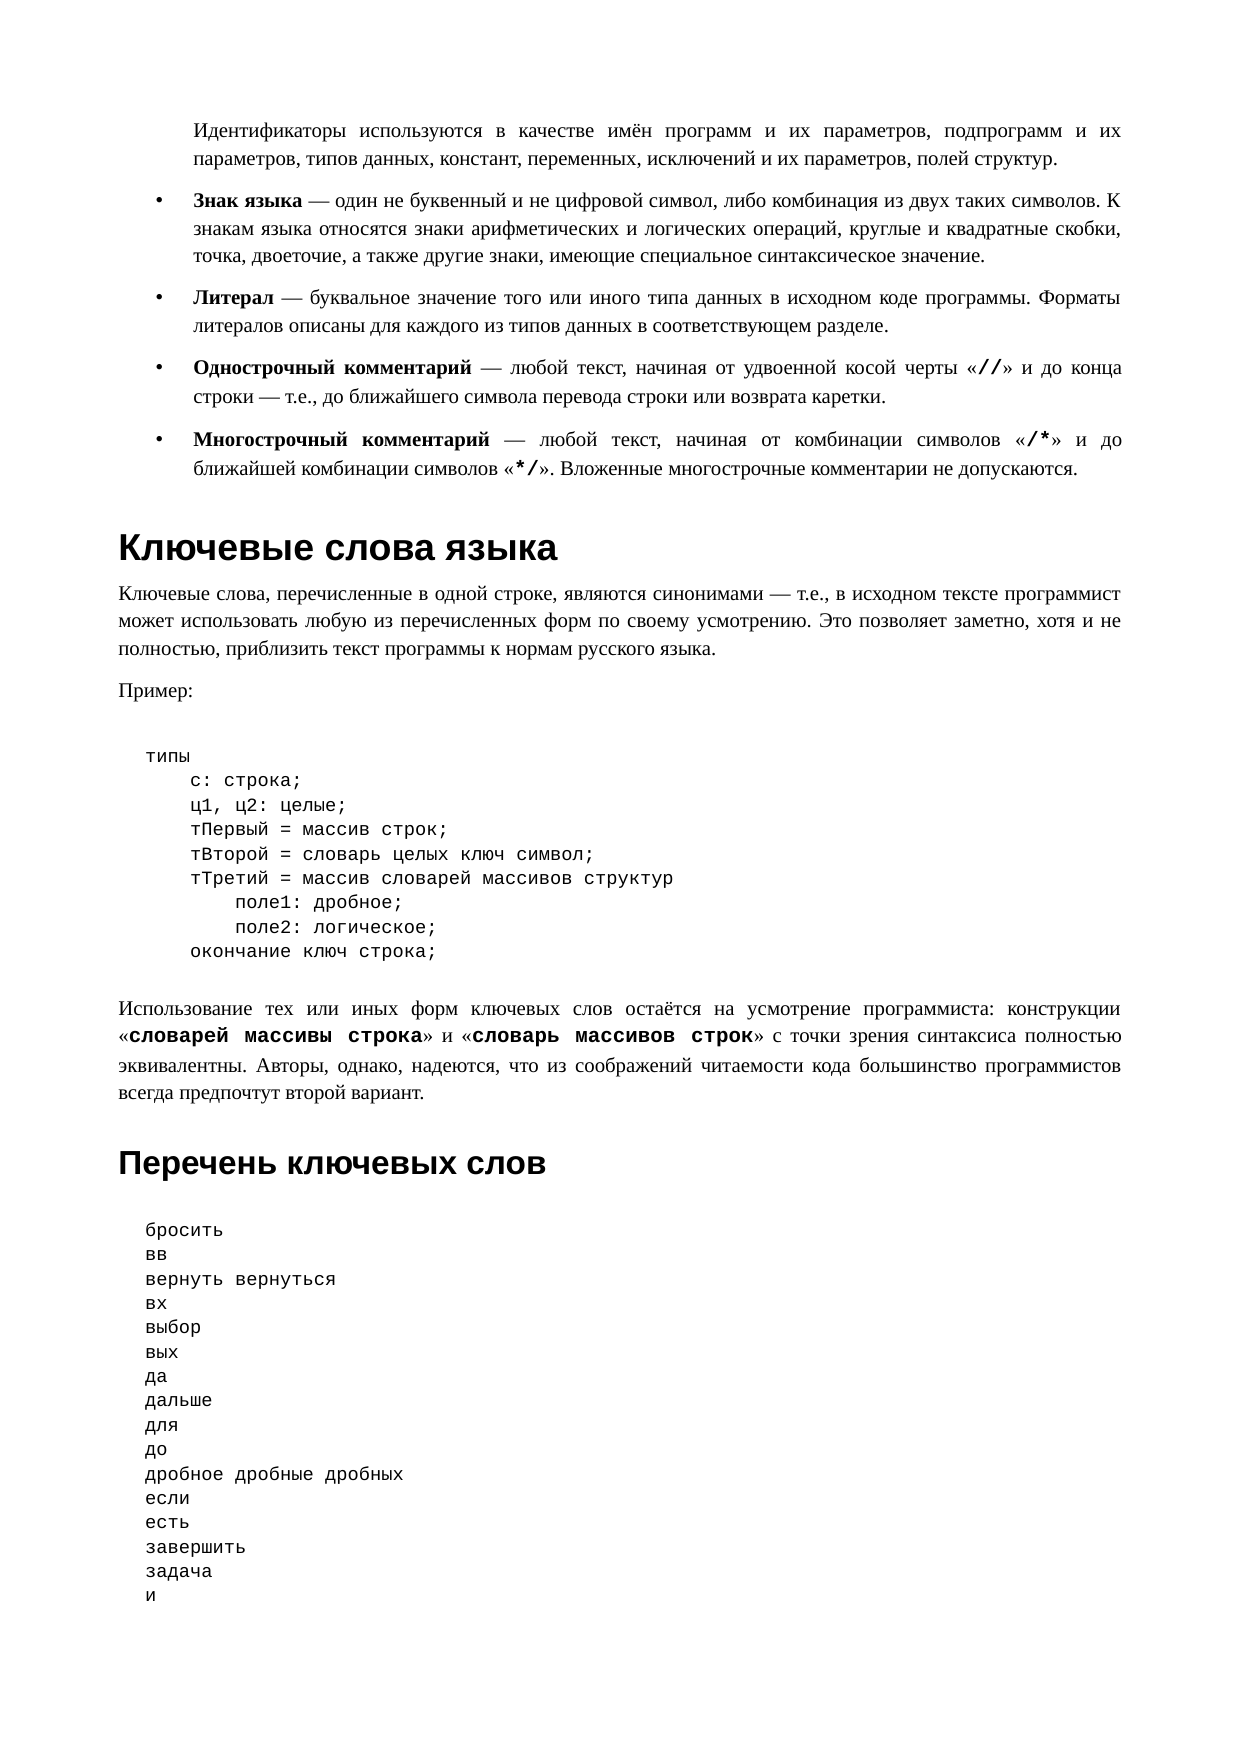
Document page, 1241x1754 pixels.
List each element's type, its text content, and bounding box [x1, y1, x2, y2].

text если [136, 1480, 1104, 1504]
text Ключевые слова, перечисленные в одной строке, являются синонимами — т.е., в исходном тексте программист может использовать любую из перечисленных форм по своему усмотрению. Это позволяет заметно, хотя и не полностью, приблизить текст программы к нормам русского языка. [118, 581, 1122, 660]
text типы с: строка; ц1, ц2: целые; тПервый = массив строк; тВторой = словарь целых ключ символ; тТретий = массив словарей массивов структур поле1: дробное; поле2: логическое; окончание ключ строка; [136, 738, 1104, 972]
text вв [136, 1236, 1104, 1261]
text дальше [136, 1382, 1104, 1407]
text вых [136, 1334, 1104, 1358]
text для [136, 1407, 1104, 1431]
text вернуть вернуться [136, 1261, 1104, 1285]
text Использование тех или иных форм ключевых слов остаётся на усмотрение программиста: конструкции «словарей массивы строка» и «словарь массивов строк» с точки зрения синтаксиса полностью эквивалентны. Авторы, однако, надеются, что из соображений читаемости кода большинство программистов всегда предпочтут второй вариант. [118, 996, 1122, 1104]
list Многострочный комментарий — любой текст, начиная от комбинации символов «/*» и до ближайшей комбинации символов «*/». Вложенные многострочные комментарии не допускаются. [156, 427, 1122, 482]
text вх [136, 1285, 1104, 1309]
text выбор [136, 1309, 1104, 1334]
text есть [136, 1504, 1104, 1529]
text да [136, 1358, 1104, 1382]
list Идентификаторы используются в качестве имён программ и их параметров, подпрограмм и их параметров, типов данных, констант, переменных, исключений и их параметров, полей структур. [156, 118, 1122, 170]
list Литерал — буквальное значение того или иного типа данных в исходном коде программы. Форматы литералов описаны для каждого из типов данных в соответствующем разделе. [156, 285, 1122, 337]
subtitle Перечень ключевых слов [118, 1143, 1122, 1182]
text дробное дробные дробных [136, 1456, 1104, 1480]
text и [136, 1577, 1104, 1616]
text Пример: [118, 678, 1122, 702]
subtitle Ключевые слова языка [118, 525, 1122, 568]
text до [136, 1431, 1104, 1456]
list Знак языка — один не буквенный и не цифровой символ, либо комбинация из двух таких символов. К знакам языка относятся знаки арифметических и логических операций, круглые и квадратные скобки, точка, двоеточие, а также другие знаки, имеющие специальное синтаксическое значение. [156, 188, 1122, 267]
text завершить [136, 1529, 1104, 1553]
text бросить [136, 1212, 1104, 1236]
text задача [136, 1553, 1104, 1577]
list Однострочный комментарий — любой текст, начиная от удвоенной косой черты «//» и до конца строки — т.е., до ближайшего символа перевода строки или возврата каретки. [156, 355, 1122, 408]
